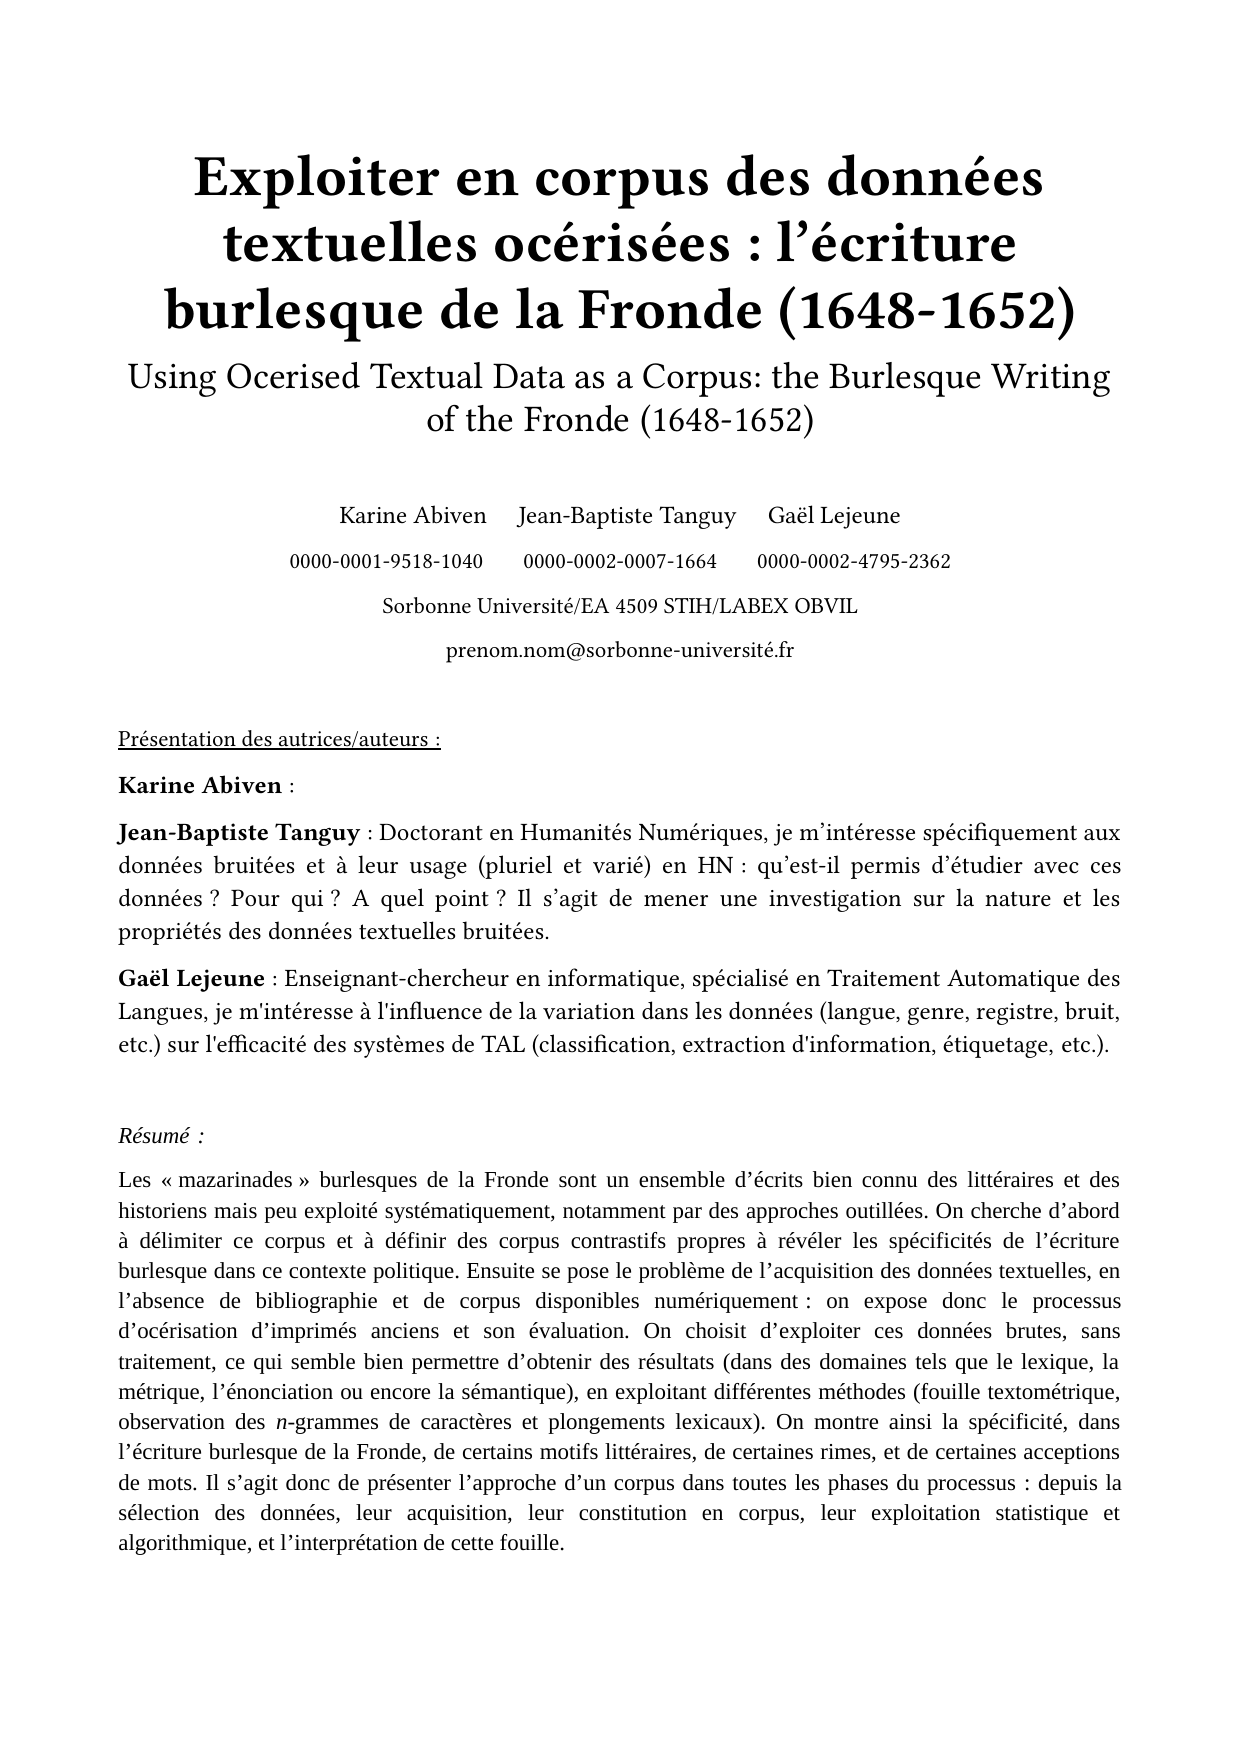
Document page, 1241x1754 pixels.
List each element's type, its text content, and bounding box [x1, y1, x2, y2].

text Les « mazarinades » burlesques de la Fronde sont un ensemble d’écrits bien connu des littéraires et des historiens mais peu exploité systématiquement, notamment par des approches outillées. On cherche d’abord à délimiter ce corpus et à définir des corpus contrastifs propres à révéler les spécificités de l’écriture burlesque dans ce contexte politique. Ensuite se pose le problème de l’acquisition des données textuelles, en l’absence de bibliographie et de corpus disponibles numériquement : on expose donc le processus d’océrisation d’imprimés anciens et son évaluation. On choisit d’exploiter ces données brutes, sans traitement, ce qui semble bien permettre d’obtenir des résultats (dans des domaines tels que le lexique, la métrique, l’énonciation ou encore la sémantique), en exploitant différentes méthodes (fouille textométrique, observation des n-grammes de caractères et plongements lexicaux). On montre ainsi la spécificité, dans l’écriture burlesque de la Fronde, de certains motifs littéraires, de certaines rimes, et de certaines acceptions de mots. Il s’agit donc de présenter l’approche d’un corpus dans toutes les phases du processus : depuis la sélection des données, leur acquisition, leur constitution en corpus, leur exploitation statistique et algorithmique, et l’interprétation de cette fouille. [118, 1167, 1122, 1555]
text Karine Abiven Jean-Baptiste Tanguy Gaël Lejeune [118, 501, 1122, 529]
text Gaël Lejeune : Enseignant-chercheur en informatique, spécialisé en Traitement Automatique des Langues, je m'intéresse à l'influence de la variation dans les données (langue, genre, registre, bruit, etc.) sur l'efficacité des systèmes de TAL (classification, extraction d'information, étiquetage, etc.). [118, 964, 1122, 1058]
text Résumé : [118, 1122, 1122, 1148]
text Présentation des autrices/auteurs : [118, 726, 1122, 752]
text Jean-Baptiste Tanguy : Doctorant en Humanités Numériques, je m’intéresse spécifiquement aux données bruitées et à leur usage (pluriel et varié) en HN : qu’est-il permis d’étudier avec ces données ? Pour qui ? A quel point ? Il s’agit de mener une investigation sur la nature et les propriétés des données textuelles bruitées. [118, 818, 1122, 945]
text Karine Abiven : [118, 771, 1122, 799]
text prenom.nom@sorbonne-université.fr [118, 637, 1122, 663]
subtitle Using Ocerised Textual Data as a Corpus: the Burlesque Writing of the Fronde (1648-1652) [118, 355, 1122, 441]
text Sorbonne Université/EA 4509 STIH/LABEX OBVIL [118, 593, 1122, 619]
text 0000-0001-9518-1040 0000-0002-0007-1664 0000-0002-4795-2362 [118, 548, 1122, 574]
title Exploiter en corpus des données textuelles océrisées : l’écriture burlesque de la Fronde (1648-1652) [118, 143, 1122, 343]
